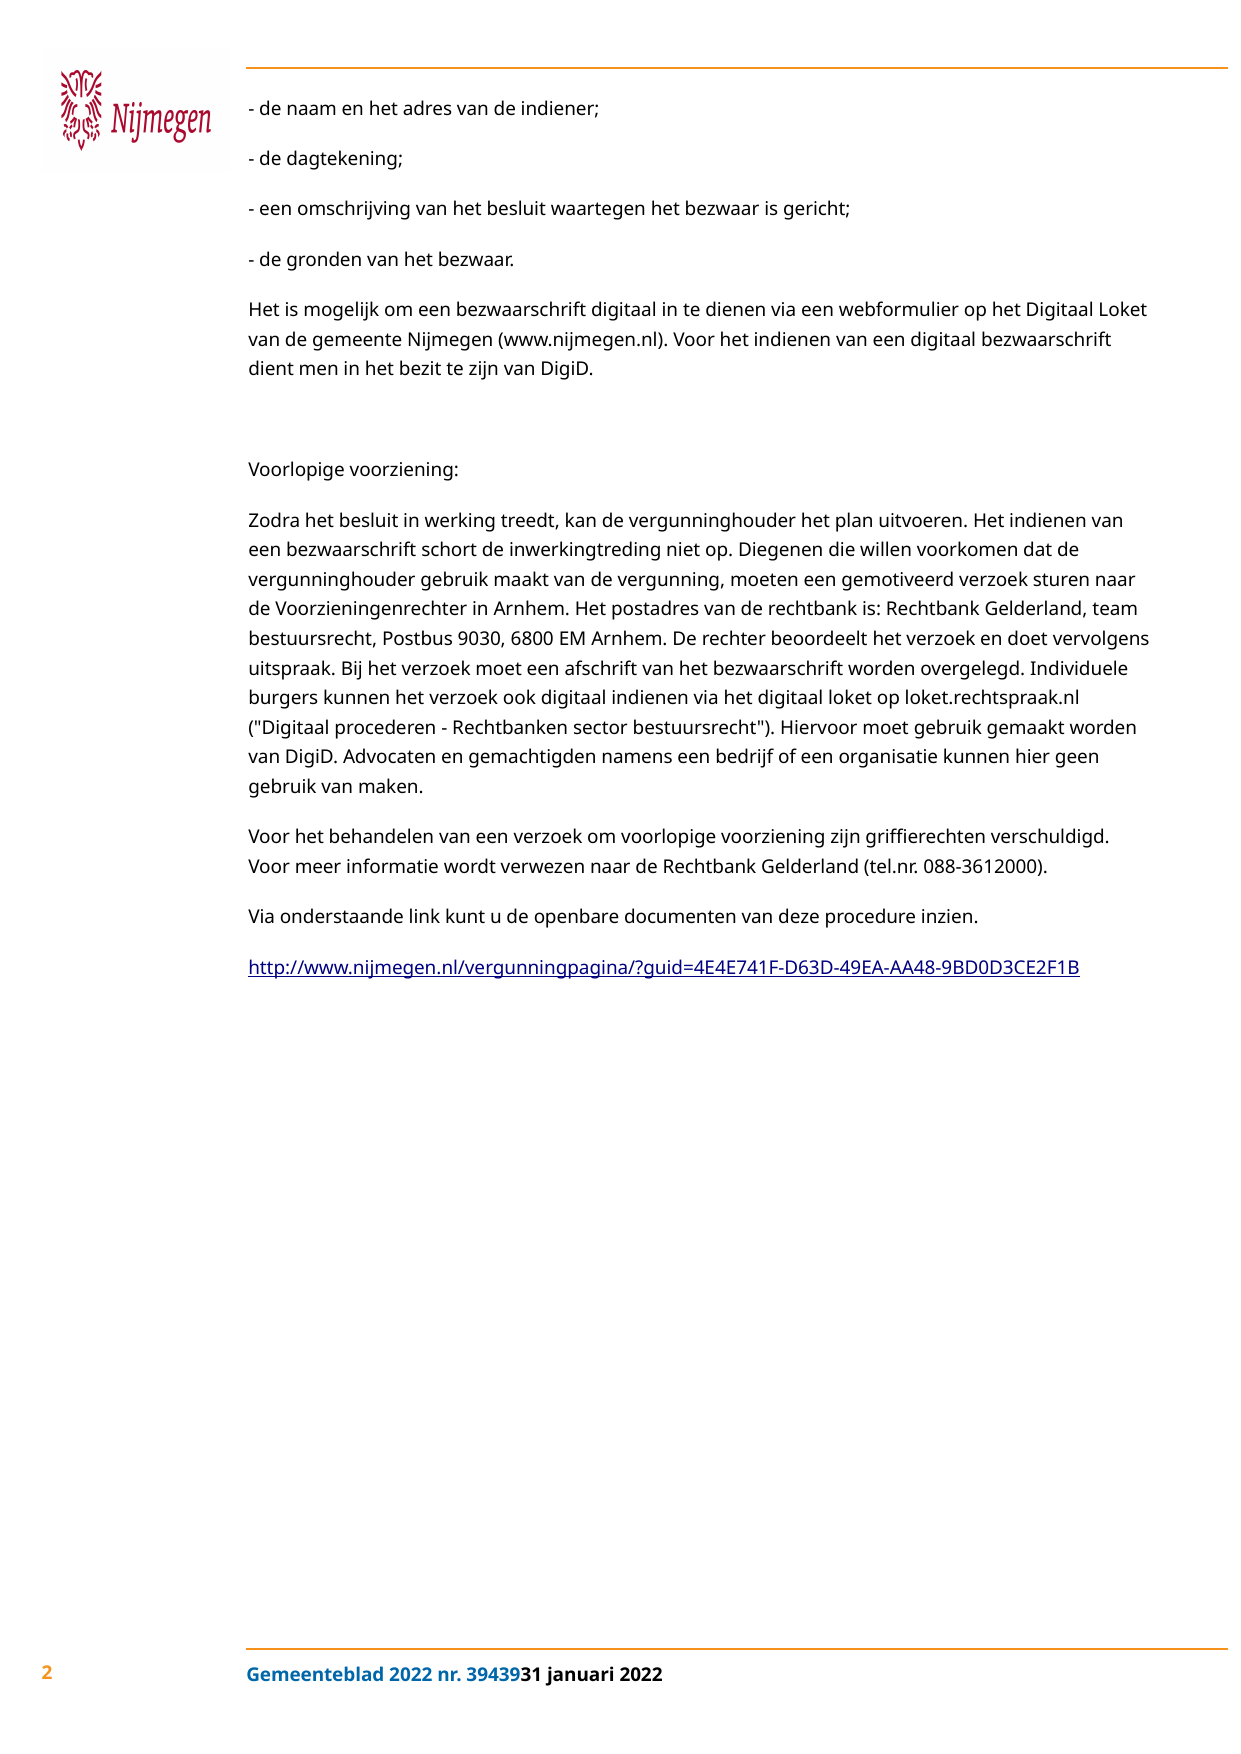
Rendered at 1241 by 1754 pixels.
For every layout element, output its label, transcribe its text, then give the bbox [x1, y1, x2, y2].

text Voorlopige voorziening: [248, 456, 1152, 482]
text Het is mogelijk om een bezwaarschrift digitaal in te dienen via een webformulier op het Digitaal Loket van de gemeente Nijmegen (www.nijmegen.nl). Voor het indienen van een digitaal bezwaarschrift dient men in het bezit te zijn van DigiD. [248, 296, 1152, 381]
text - de dagtekening; [248, 145, 1152, 171]
text - een omschrijving van het besluit waartegen het bezwaar is gericht; [248, 196, 1152, 221]
text - de gronden van het bezwaar. [248, 246, 1152, 272]
text Via onderstaande link kunt u de openbare documenten van deze procedure inzien. [248, 903, 1152, 929]
text http://www.nijmegen.nl/vergunningpagina/?guid=4E4E741F-D63D-49EA-AA48-9BD0D3CE2F1B [248, 954, 1152, 980]
text - de naam en het adres van de indiener; [248, 95, 1152, 121]
text Zodra het besluit in werking treedt, kan de vergunninghouder het plan uitvoeren. Het indienen van een bezwaarschrift schort de inwerkingtreding niet op. Diegenen die willen voorkomen dat de vergunninghouder gebruik maakt van de vergunning, moeten een gemotiveerd verzoek sturen naar de Voorzieningenrechter in Arnhem. Het postadres van de rechtbank is: Rechtbank Gelderland, team bestuursrecht, Postbus 9030, 6800 EM Arnhem. De rechter beoordeelt het verzoek en doet vervolgens uitspraak. Bij het verzoek moet een afschrift van het bezwaarschrift worden overgelegd. Individuele burgers kunnen het verzoek ook digitaal indienen via het digitaal loket op loket.rechtspraak.nl ("Digitaal procederen - Rechtbanken sector bestuursrecht"). Hiervoor moet gebruik gemaakt worden van DigiD. Advocaten en gemachtigden namens een bedrijf of een organisatie kunnen hier geen gebruik van maken. [248, 507, 1152, 799]
picture [41, 47, 231, 172]
text Voor het behandelen van een verzoek om voorlopige voorziening zijn griffierechten verschuldigd. Voor meer informatie wordt verwezen naar de Rechtbank Gelderland (tel.nr. 088-3612000). [248, 823, 1152, 879]
